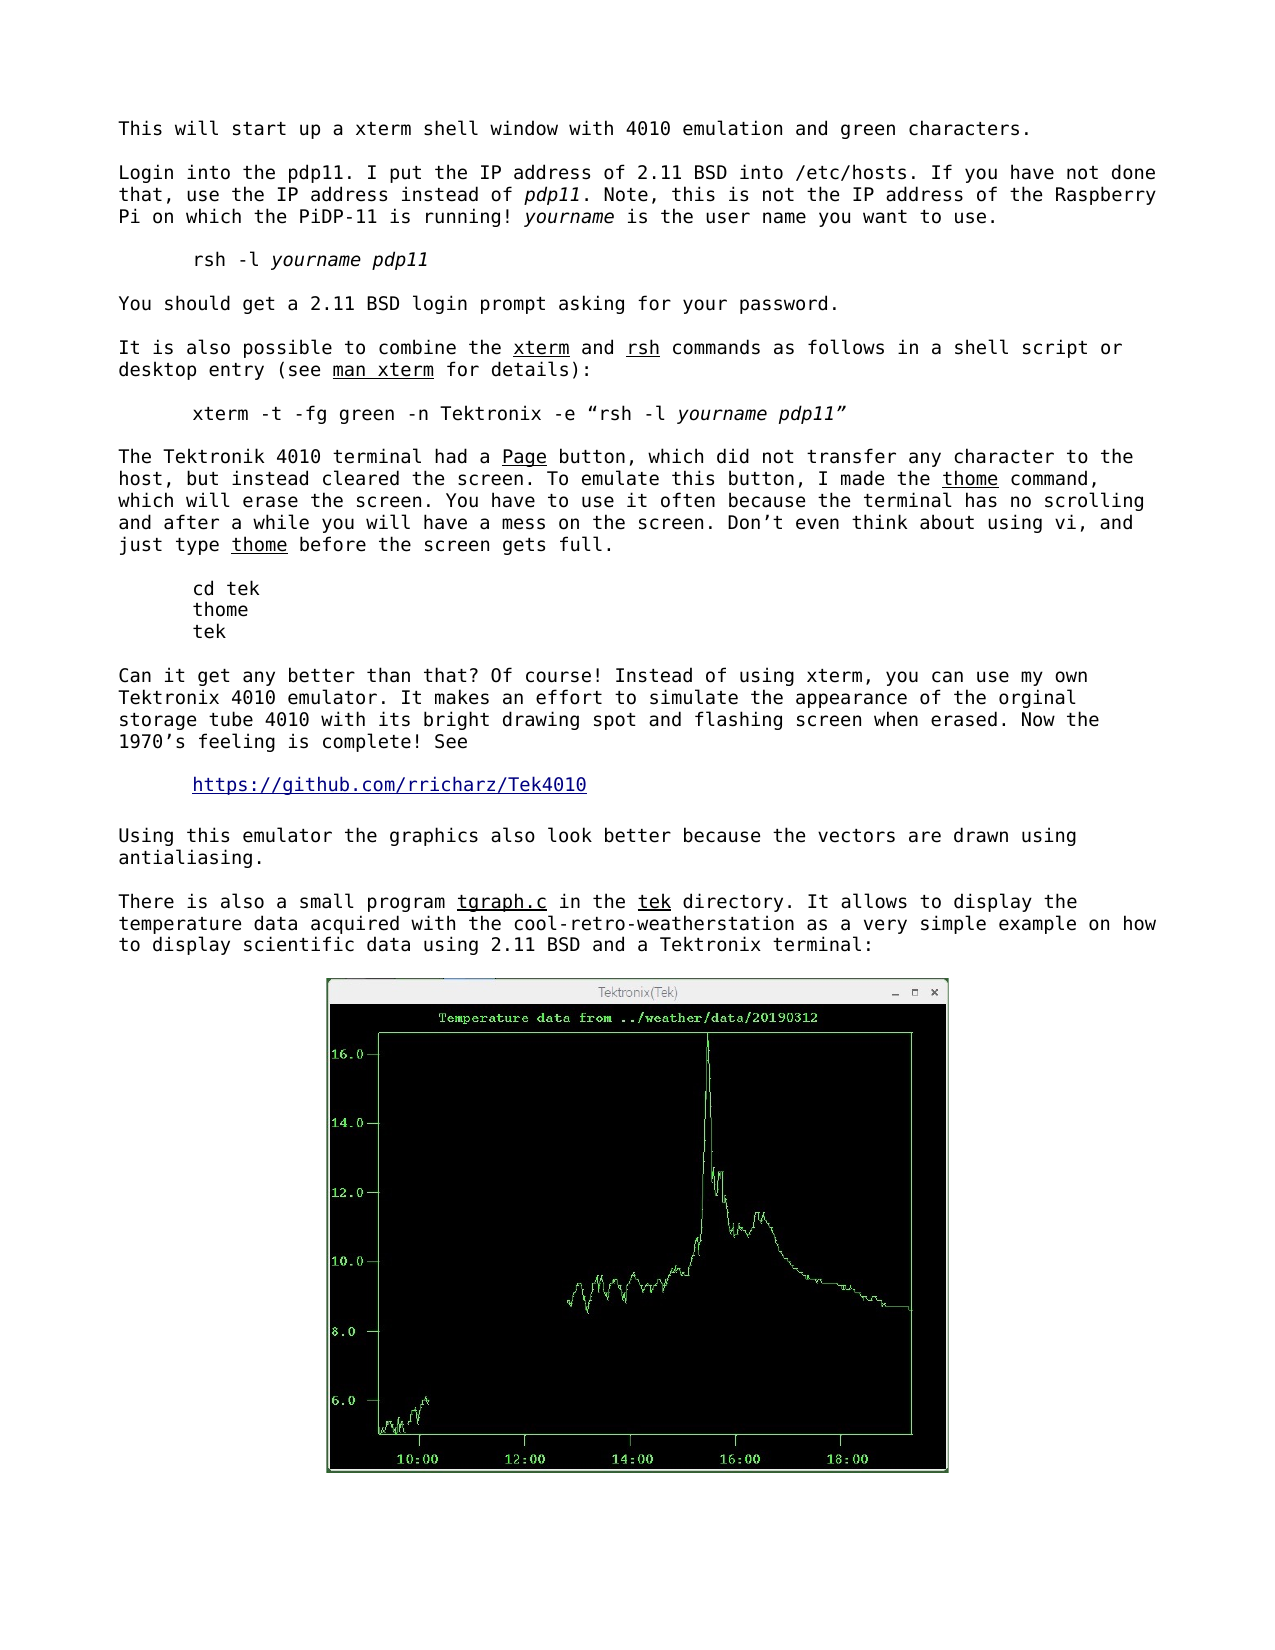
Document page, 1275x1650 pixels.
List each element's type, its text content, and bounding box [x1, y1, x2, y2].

picture [326, 978, 949, 1473]
text Can it get any better than that? Of course! Instead of using xterm, you can use my own Tektronix 4010 emulator. It makes an effort to simulate the appearance of the orginal storage tube 4010 with its bright drawing spot and flashing screen when erased. Now the 1970’s feeling is complete! See [118, 665, 1157, 752]
text It is also possible to combine the xterm and rsh commands as follows in a shell script or desktop entry (see man xterm for details): [118, 337, 1157, 381]
text rsh -l yourname pdp11 [118, 249, 1157, 271]
text thome [118, 599, 1157, 621]
text Using this emulator the graphics also look better because the vectors are drawn using antialiasing. [118, 825, 1157, 869]
text Login into the pdp11. I put the IP address of 2.11 BSD into /etc/hosts. If you have not done that, use the IP address instead of pdp11. Note, this is not the IP address of the Raspberry Pi on which the PiDP-11 is running! yourname is the user name you want to use. [118, 162, 1157, 227]
text You should get a 2.11 BSD login prompt asking for your password. [118, 293, 1157, 315]
text tek [118, 621, 1157, 643]
text https://github.com/rricharz/Tek4010 [118, 774, 1157, 796]
text The Tektronik 4010 terminal had a Page button, which did not transfer any character to the host, but instead cleared the screen. To emulate this button, I made the thome command, which will erase the screen. You have to use it often because the terminal has no scrolling and after a while you will have a mess on the screen. Don’t even think about using vi, and just type thome before the screen gets full. [118, 446, 1157, 556]
text There is also a small program tgraph.c in the tek directory. It allows to display the temperature data acquired with the cool-retro-weatherstation as a very simple example on how to display scientific data using 2.11 BSD and a Tektronix terminal: [118, 891, 1157, 956]
text cd tek [118, 577, 1157, 599]
text This will start up a xterm shell window with 4010 emulation and green characters. [118, 118, 1157, 140]
text xterm -t -fg green -n Tektronix -e “rsh -l yourname pdp11” [118, 402, 1157, 424]
